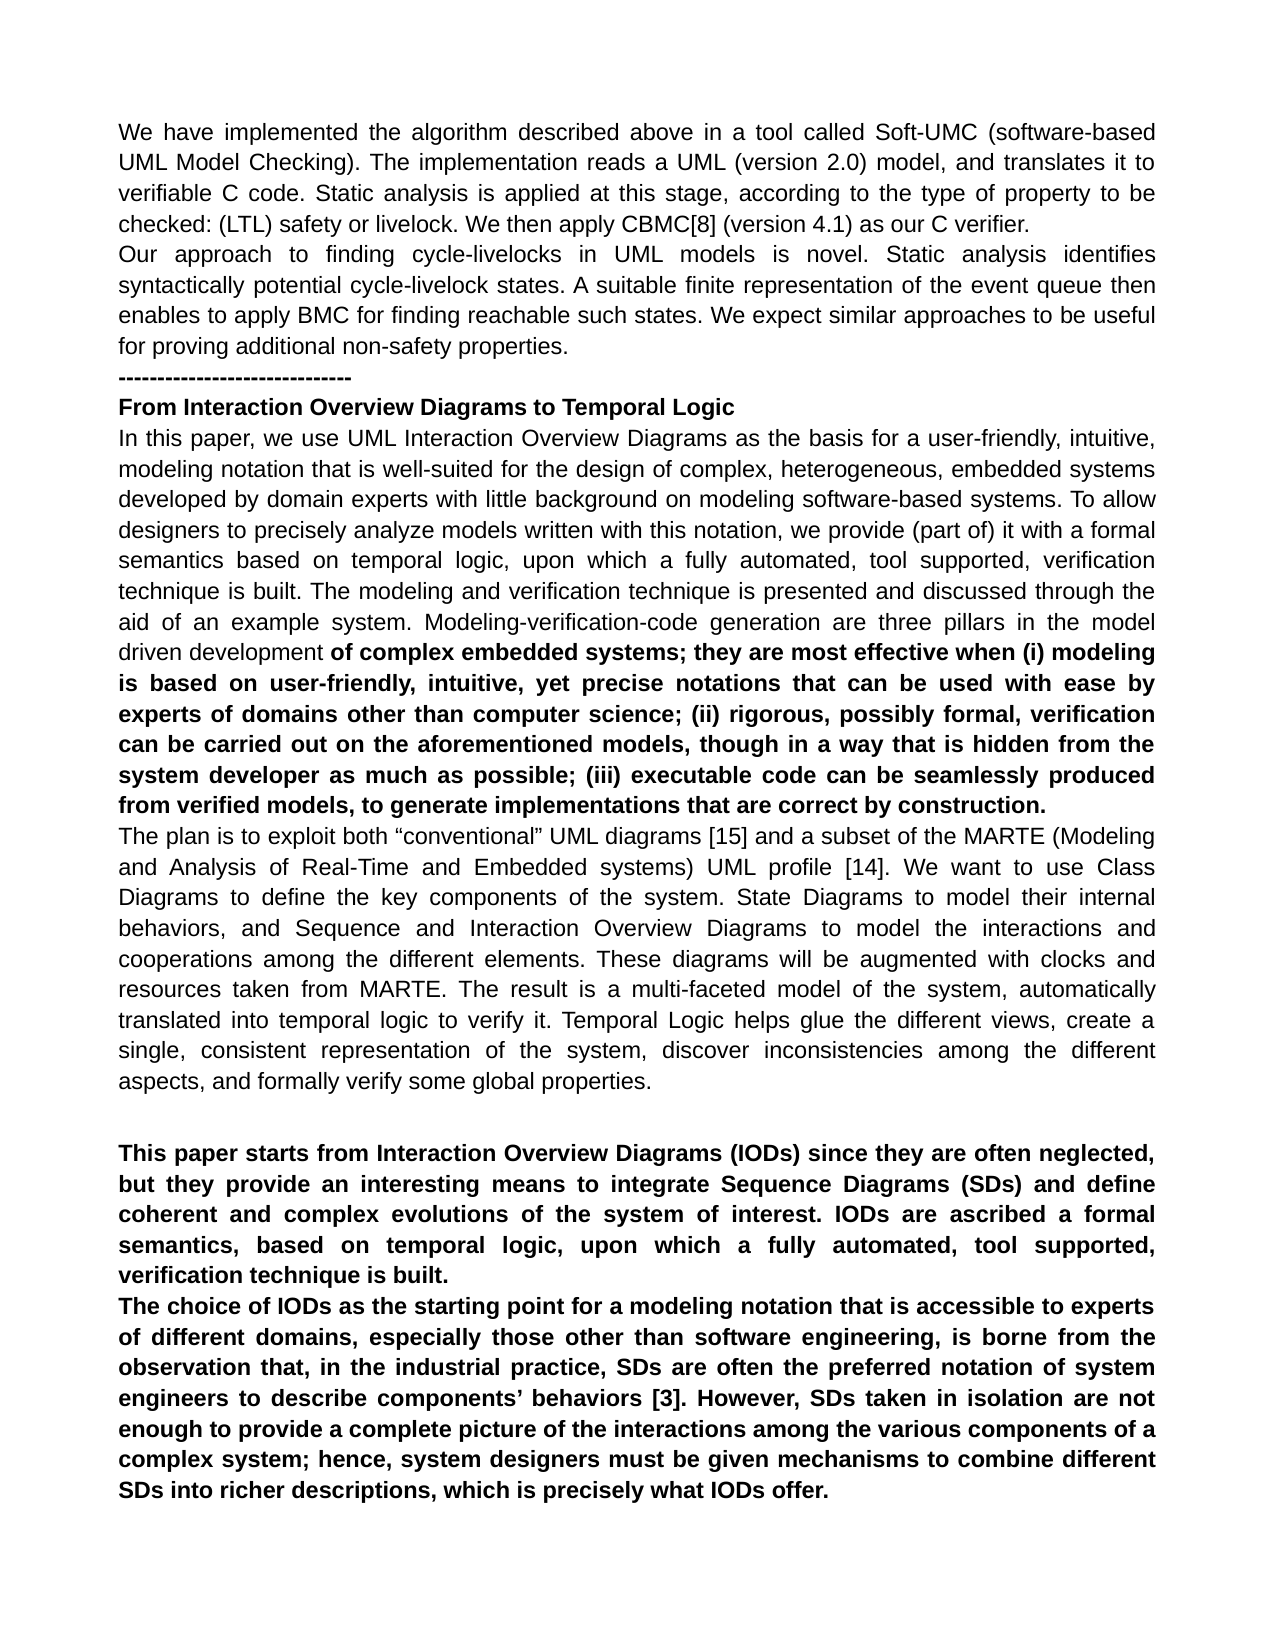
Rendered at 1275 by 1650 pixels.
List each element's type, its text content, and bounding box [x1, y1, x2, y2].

text The plan is to exploit both “conventional” UML diagrams [15] and a subset of the MARTE (Modeling and Analysis of Real-Time and Embedded systems) UML profile [14]. We want to use Class Diagrams to define the key components of the system. State Diagrams to model their internal behaviors, and Sequence and Interaction Overview Diagrams to model the interactions and cooperations among the different elements. These diagrams will be augmented with clocks and resources taken from MARTE. The result is a multi-faceted model of the system, automatically translated into temporal logic to verify it. Temporal Logic helps glue the different views, create a single, consistent representation of the system, discover inconsistencies among the different aspects, and formally verify some global properties. [118, 822, 1157, 1094]
text We have implemented the algorithm described above in a tool called Soft-UMC (software-based UML Model Checking). The implementation reads a UML (version 2.0) model, and translates it to verifiable C code. Static analysis is applied at this stage, according to the type of property to be checked: (LTL) safety or livelock. We then apply CBMC[8] (version 4.1) as our C verifier. [118, 118, 1157, 237]
text Our approach to finding cycle-livelocks in UML models is novel. Static analysis identifies syntactically potential cycle-livelock states. A suitable finite representation of the event queue then enables to apply BMC for finding reachable such states. We expect similar approaches to be useful for proving additional non-safety properties. [118, 241, 1157, 359]
text In this paper, we use UML Interaction Overview Diagrams as the basis for a user-friendly, intuitive, modeling notation that is well-suited for the design of complex, heterogeneous, embedded systems developed by domain experts with little background on modeling software-based systems. To allow designers to precisely analyze models written with this notation, we provide (part of) it with a formal semantics based on temporal logic, upon which a fully automated, tool supported, verification technique is built. The modeling and verification technique is presented and discussed through the aid of an example system. Modeling-verification-code generation are three pillars in the model driven development of complex embedded systems; they are most effective when (i) modeling is based on user-friendly, intuitive, yet precise notations that can be used with ease by experts of domains other than computer science; (ii) rigorous, possibly formal, verification can be carried out on the aforementioned models, though in a way that is hidden from the system developer as much as possible; (iii) executable code can be seamlessly produced from verified models, to generate implementations that are correct by construction. [118, 424, 1157, 819]
text ------------------------------ [118, 363, 1157, 390]
text The choice of IODs as the starting point for a modeling notation that is accessible to experts of different domains, especially those other than software engineering, is borne from the observation that, in the industrial practice, SDs are often the preferred notation of system engineers to describe components’ behaviors [3]. However, SDs taken in isolation are not enough to provide a complete picture of the interactions among the various components of a complex system; hence, system designers must be given mechanisms to combine different SDs into richer descriptions, which is precisely what IODs offer. [118, 1292, 1157, 1503]
text This paper starts from Interaction Overview Diagrams (IODs) since they are often neglected, but they provide an interesting means to integrate Sequence Diagrams (SDs) and define coherent and complex evolutions of the system of interest. IODs are ascribed a formal semantics, based on temporal logic, upon which a fully automated, tool supported, verification technique is built. [118, 1139, 1157, 1289]
text From Interaction Overview Diagrams to Temporal Logic [118, 394, 1157, 421]
